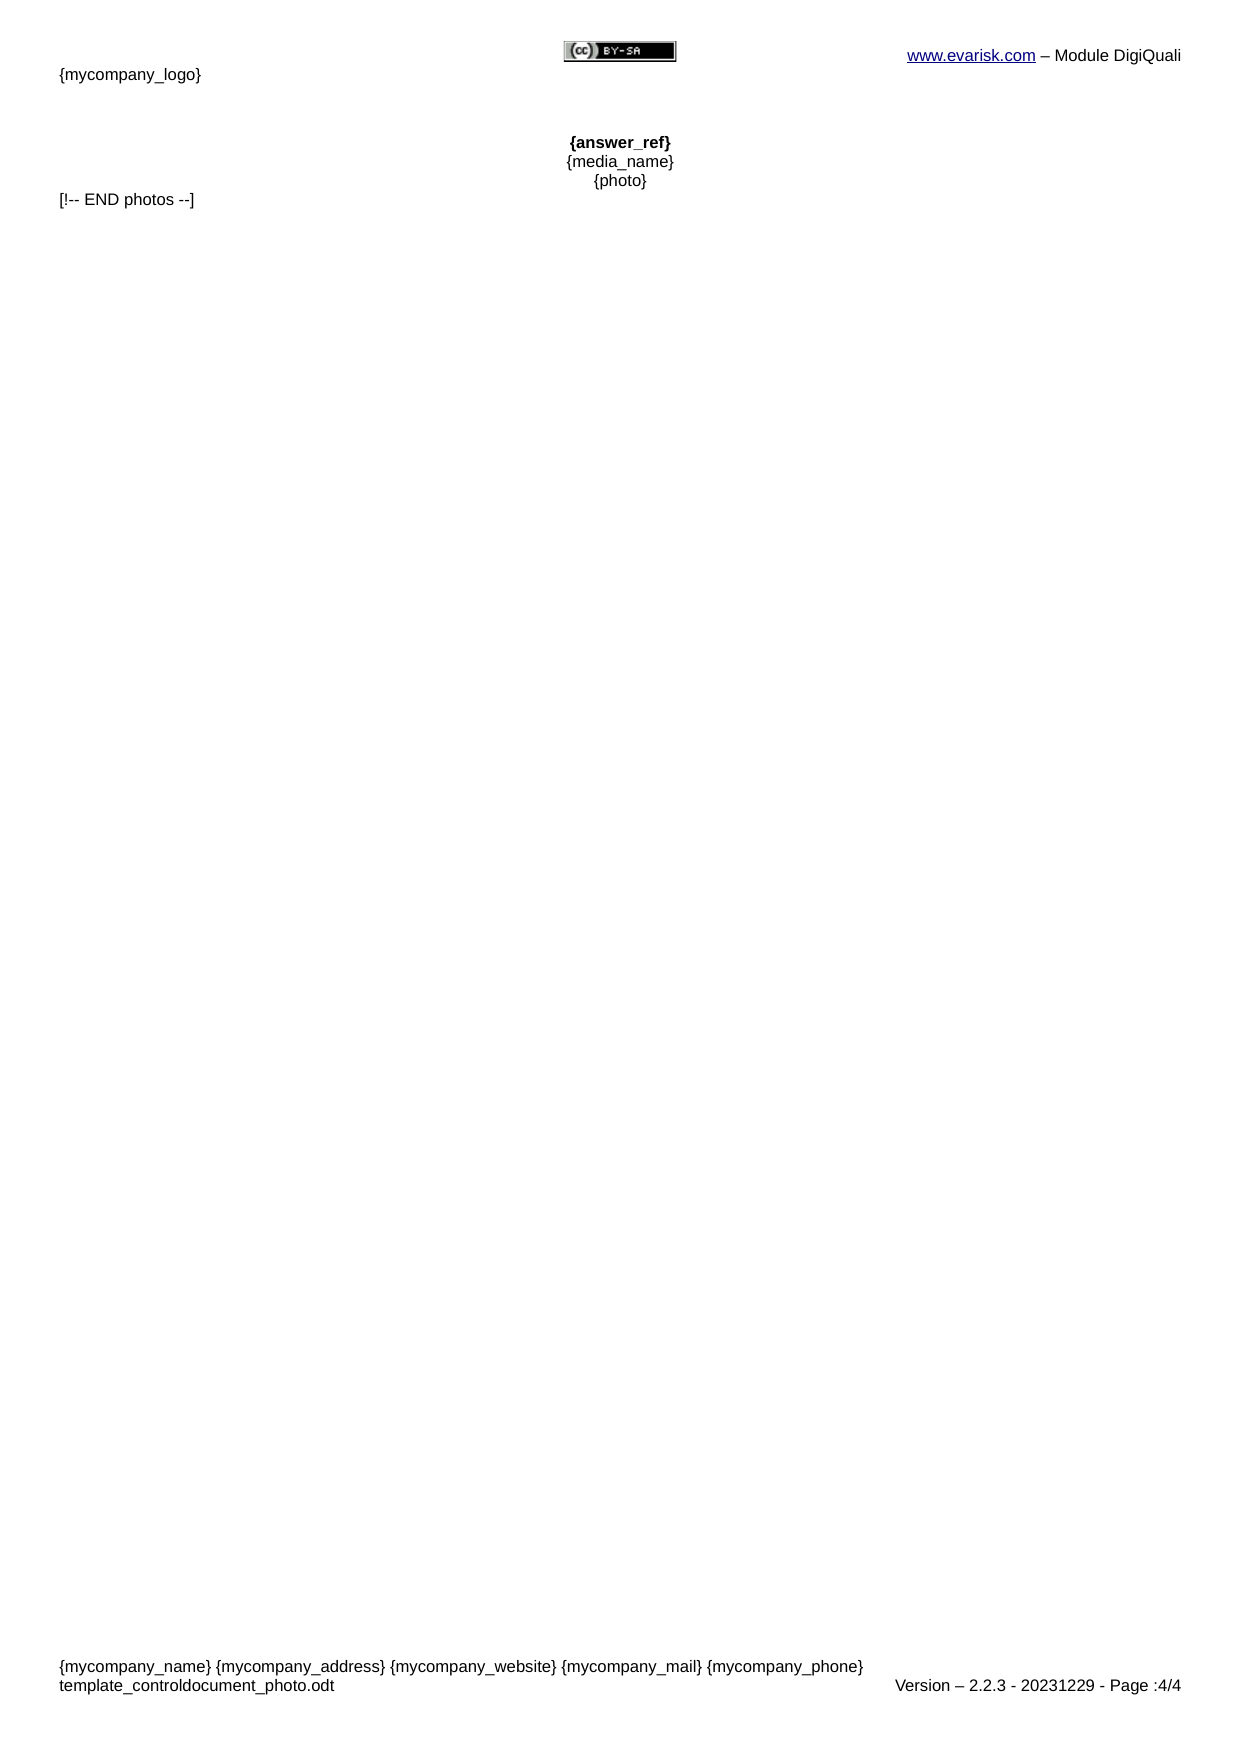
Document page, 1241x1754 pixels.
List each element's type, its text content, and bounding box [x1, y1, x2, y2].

text {media_name} [59, 152, 1181, 171]
text [!-- END photos --] [59, 190, 1181, 209]
text {answer_ref} [59, 132, 1181, 152]
text {photo} [59, 171, 1181, 190]
picture [563, 41, 677, 62]
